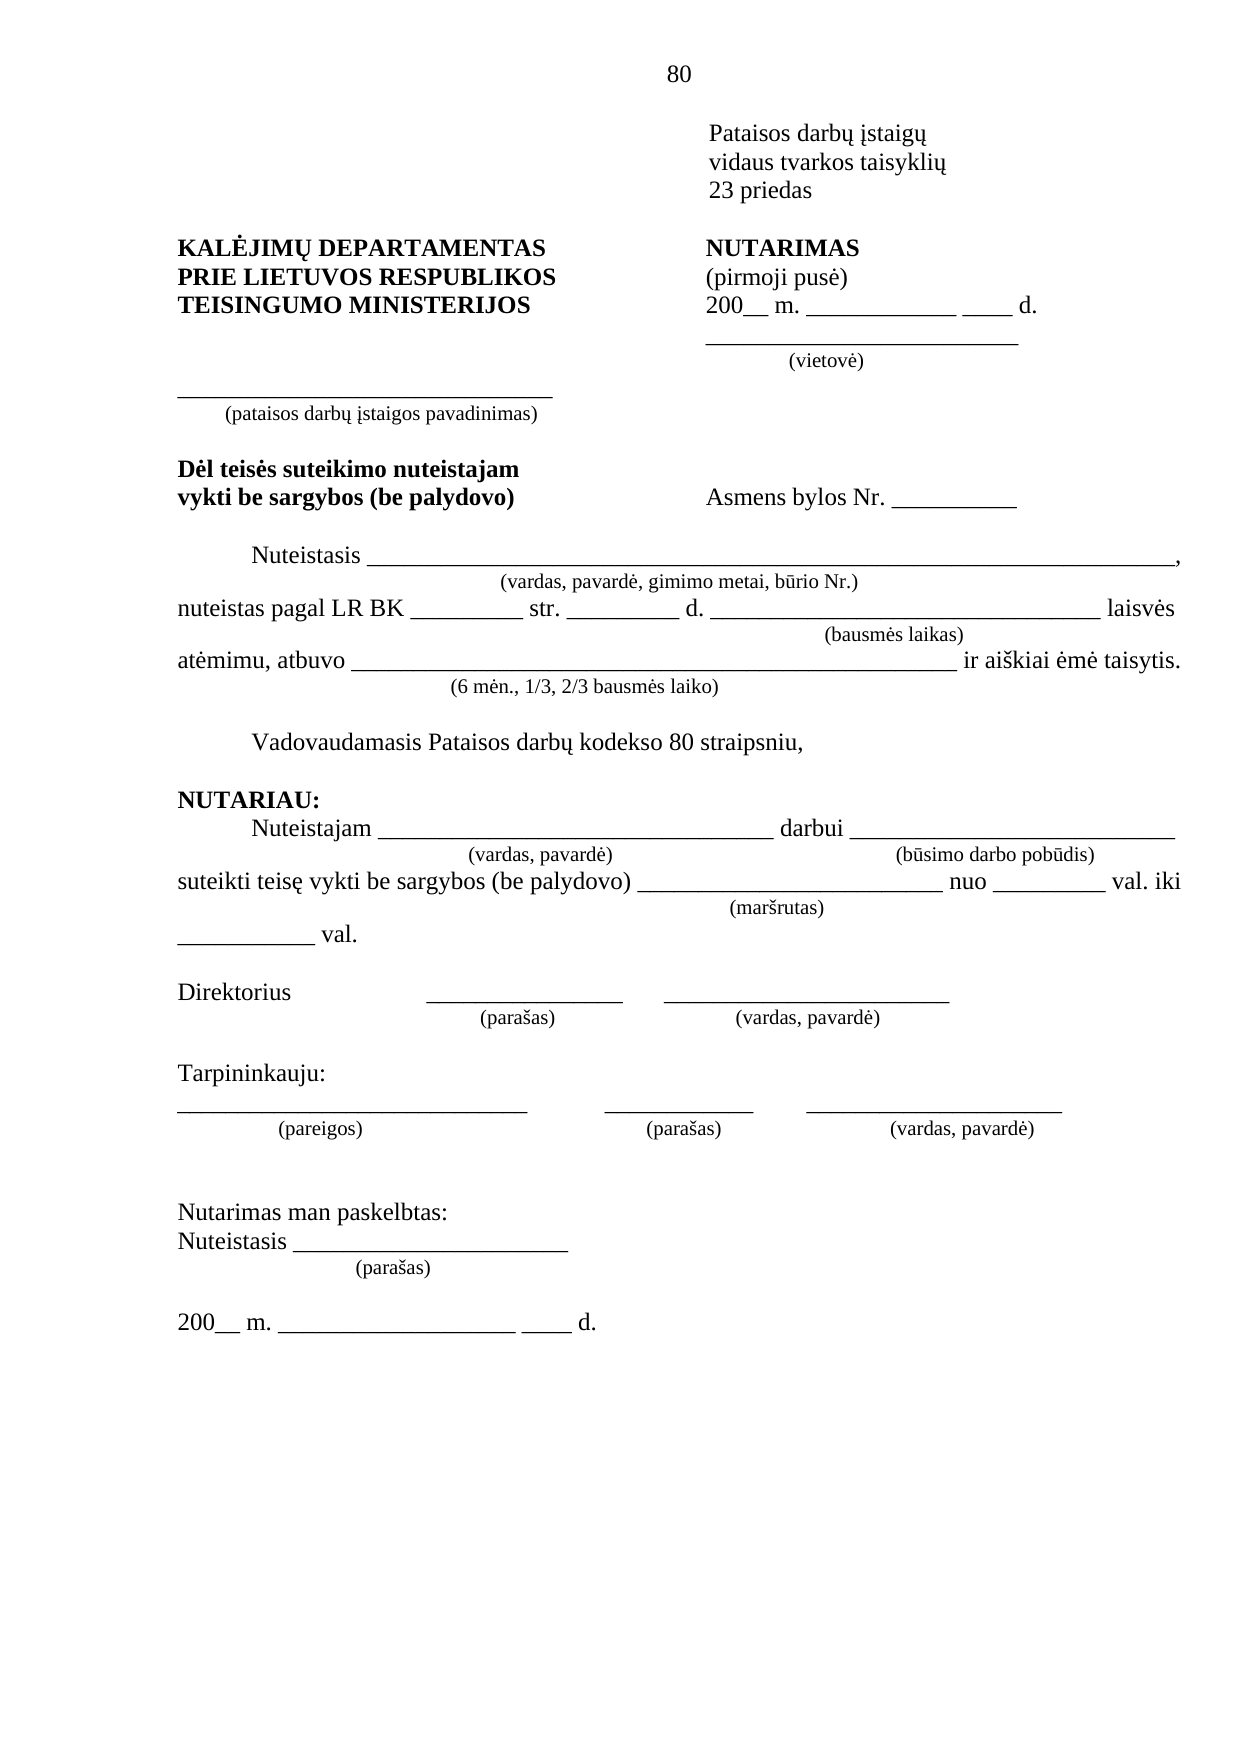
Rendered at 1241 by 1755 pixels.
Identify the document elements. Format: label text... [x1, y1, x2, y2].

text atėmimu, atbuvo ir aiškiai ėmė taisytis. [177, 646, 1181, 674]
text 23 priedas [177, 176, 1181, 204]
text _________________________ [177, 319, 1181, 348]
text 200__ m. ___________________ ____ d. [177, 1307, 1181, 1336]
text (parašas) (vardas, pavardė) [177, 1005, 1181, 1029]
text vidaus tvarkos taisyklių [177, 147, 1181, 176]
text ______________________________ [177, 372, 1181, 401]
text Nuteistasis ______________________ [177, 1226, 1181, 1255]
text Pataisos darbų įstaigų [709, 118, 1181, 147]
text (vardas, pavardė, gimimo metai, būrio Nr.) [177, 569, 1181, 593]
text vykti be sargybos (be palydovo) Asmens bylos Nr. __________ [177, 482, 1181, 511]
text Direktorius [177, 977, 1181, 1005]
text KALĖJIMŲ DEPARTAMENTAS NUTARIMAS [177, 233, 1181, 262]
text (parašas) [177, 1255, 1181, 1279]
text (vietovė) [177, 348, 1181, 372]
text suteikti teisę vykti be sargybos (be palydovo) nuo _________ val. iki [177, 866, 1181, 895]
text Nuteistasis , [177, 540, 1181, 569]
text Vadovaudamasis Pataisos darbų kodekso 80 straipsniu, [177, 727, 1181, 756]
text ___________ val. [177, 919, 1181, 948]
text (maršrutas) [177, 895, 1181, 919]
text Nutarimas man paskelbtas: [177, 1197, 1181, 1226]
text Nuteistajam darbui __________________________ [177, 813, 1181, 842]
text Tarpininkauju: [177, 1058, 1181, 1087]
text nuteistas pagal LR BK _________ str. _________ d. laisvės [177, 593, 1181, 622]
text (pataisos darbų įstaigos pavadinimas) [177, 401, 1181, 425]
text NUTARIAU: [177, 785, 1181, 813]
text (bausmės laikas) [177, 622, 1181, 646]
text (pareigos) (parašas) (vardas, pavardė) [177, 1116, 1181, 1140]
text PRIE LIETUVOS RESPUBLIKOS (pirmoji pusė) [177, 262, 1181, 291]
text TEISINGUMO MINISTERIJOS 200__ m. ____________ ____ d. [177, 291, 1181, 319]
text (6 mėn., 1/3, 2/3 bausmės laiko) [177, 674, 1181, 698]
text (vardas, pavardė) (būsimo darbo pobūdis) [177, 842, 1181, 866]
text Dėl teisės suteikimo nuteistajam [177, 454, 1181, 482]
